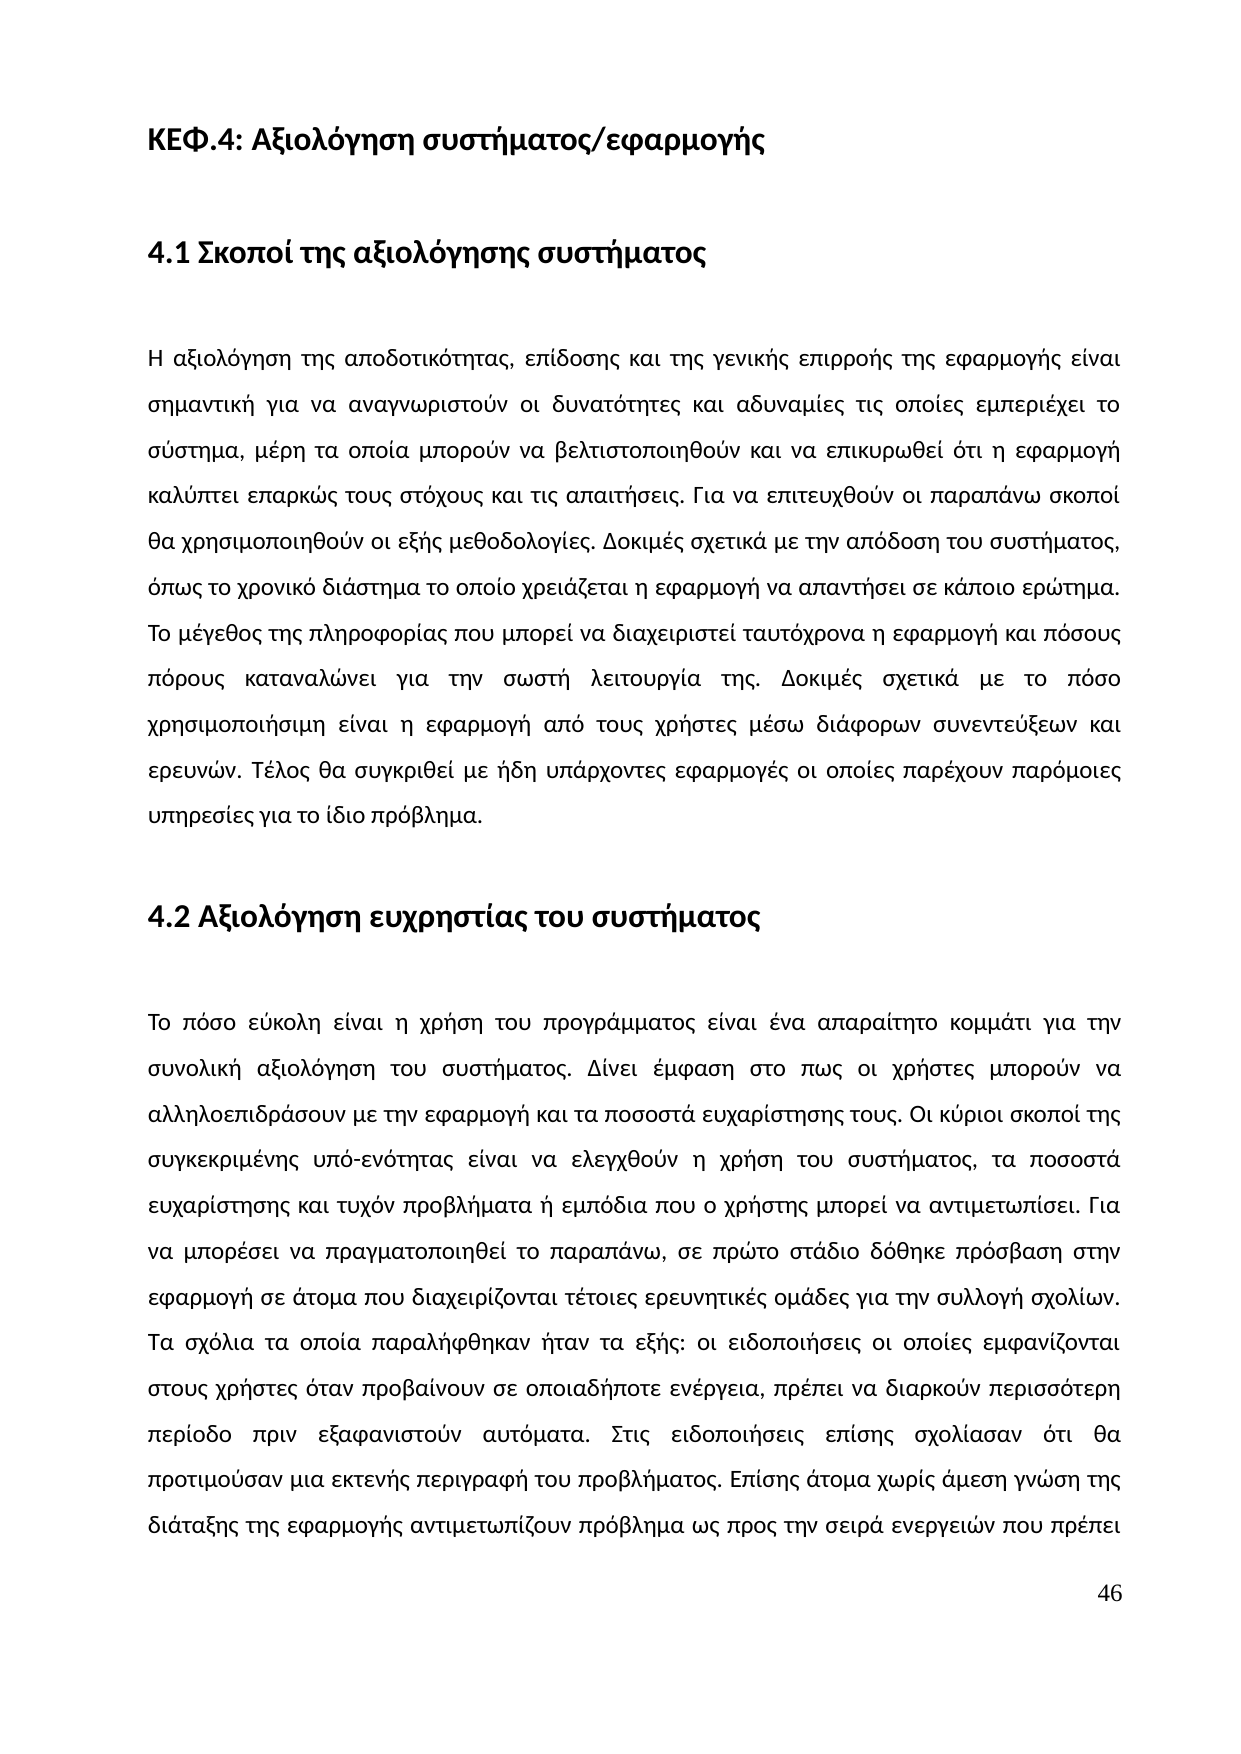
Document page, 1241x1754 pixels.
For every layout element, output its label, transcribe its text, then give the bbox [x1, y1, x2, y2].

subtitle 4.1 Σκοποί της αξιολόγησης συστήματος [148, 231, 1122, 272]
text Το πόσο εύκολη είναι η χρήση του προγράμματος είναι ένα απαραίτητο κομμάτι για την συνολική αξιολόγηση του συστήματος. Δίνει έμφαση στο πως οι χρήστες μπορούν να αλληλοεπιδράσουν με την εφαρμογή και τα ποσοστά ευχαρίστησης τους. Οι κύριοι σκοποί της συγκεκριμένης υπό-ενότητας είναι να ελεγχθούν η χρήση του συστήματος, τα ποσοστά ευχαρίστησης και τυχόν προβλήματα ή εμπόδια που ο χρήστης μπορεί να αντιμετωπίσει. Για να μπορέσει να πραγματοποιηθεί το παραπάνω, σε πρώτο στάδιο δόθηκε πρόσβαση στην εφαρμογή σε άτομα που διαχειρίζονται τέτοιες ερευνητικές ομάδες για την συλλογή σχολίων. Τα σχόλια τα οποία παραλήφθηκαν ήταν τα εξής: οι ειδοποιήσεις οι οποίες εμφανίζονται στους χρήστες όταν προβαίνουν σε οποιαδήποτε ενέργεια, πρέπει να διαρκούν περισσότερη περίοδο πριν εξαφανιστούν αυτόματα. Στις ειδοποιήσεις επίσης σχολίασαν ότι θα προτιμούσαν μια εκτενής περιγραφή του προβλήματος. Επίσης άτομα χωρίς άμεση γνώση της διάταξης της εφαρμογής αντιμετωπίζουν πρόβλημα ως προς την σειρά ενεργειών που πρέπει [148, 1006, 1122, 1540]
subtitle 4.2 Αξιολόγηση ευχρηστίας του συστήματος [148, 895, 1122, 936]
text Η αξιολόγηση της αποδοτικότητας, επίδοσης και της γενικής επιρροής της εφαρμογής είναι σημαντική για να αναγνωριστούν οι δυνατότητες και αδυναμίες τις οποίες εμπεριέχει το σύστημα, μέρη τα οποία μπορούν να βελτιστοποιηθούν και να επικυρωθεί ότι η εφαρμογή καλύπτει επαρκώς τους στόχους και τις απαιτήσεις. Για να επιτευχθούν οι παραπάνω σκοποί θα χρησιμοποιηθούν οι εξής μεθοδολογίες. Δοκιμές σχετικά με την απόδοση του συστήματος, όπως το χρονικό διάστημα το οποίο χρειάζεται η εφαρμογή να απαντήσει σε κάποιο ερώτημα. Το μέγεθος της πληροφορίας που μπορεί να διαχειριστεί ταυτόχρονα η εφαρμογή και πόσους πόρους καταναλώνει για την σωστή λειτουργία της. Δοκιμές σχετικά με το πόσο χρησιμοποιήσιμη είναι η εφαρμογή από τους χρήστες μέσω διάφορων συνεντεύξεων και ερευνών. Τέλος θα συγκριθεί με ήδη υπάρχοντες εφαρμογές οι οποίες παρέχουν παρόμοιες υπηρεσίες για το ίδιο πρόβλημα. [148, 342, 1122, 830]
subtitle ΚΕΦ.4: Αξιολόγηση συστήματος/εφαρμογής [148, 118, 1122, 159]
